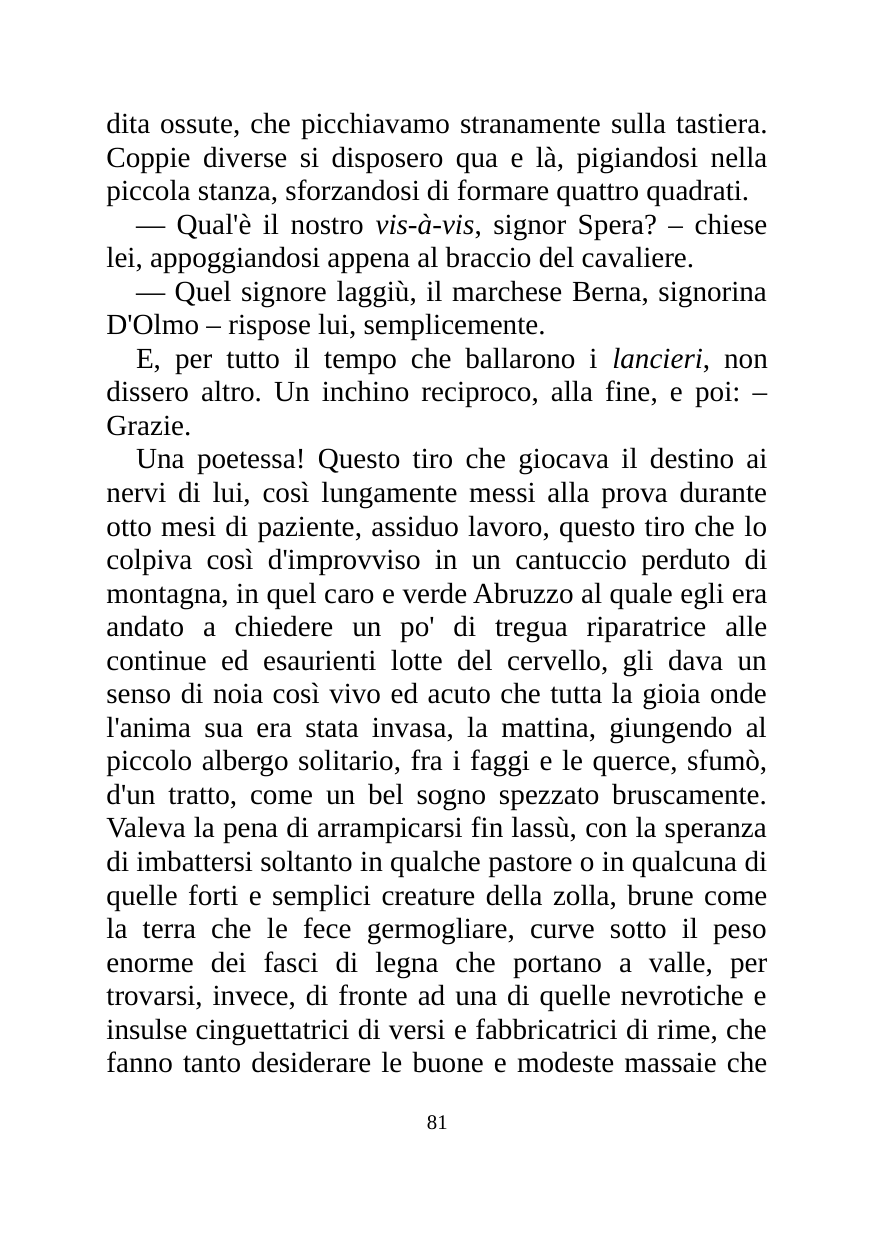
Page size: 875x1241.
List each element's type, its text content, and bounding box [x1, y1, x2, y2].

text Una poetessa! Questo tiro che giocava il destino ai nervi di lui, così lungamente messi alla prova durante otto mesi di paziente, assiduo lavoro, questo tiro che lo colpiva così d'improvviso in un cantuccio perduto di montagna, in quel caro e verde Abruzzo al quale egli era andato a chiedere un po' di tregua riparatrice alle continue ed esaurienti lotte del cervello, gli dava un senso di noia così vivo ed acuto che tutta la gioia onde l'anima sua era stata invasa, la mattina, giungendo al piccolo albergo solitario, fra i faggi e le querce, sfumò, d'un tratto, come un bel sogno spezzato bruscamente. Valeva la pena di arrampicarsi fin lassù, con la speranza di imbattersi soltanto in qualche pastore o in qualcuna di quelle forti e semplici creature della zolla, brune come la terra che le fece germogliare, curve sotto il peso enorme dei fasci di legna che portano a valle, per trovarsi, invece, di fronte ad una di quelle nevrotiche e insulse cinguettatrici di versi e fabbricatrici di rime, che fanno tanto desiderare le buone e modeste massaie che [106, 442, 768, 1079]
text — Qual'è il nostro vis-à-vis, signor Spera? – chiese lei, appoggiandosi appena al braccio del cavaliere. [106, 207, 768, 274]
text — Quel signore laggiù, il marchese Berna, signorina D'Olmo – rispose lui, semplicemente. [106, 274, 768, 341]
text dita ossute, che picchiavamo stranamente sulla tastiera. Coppie diverse si disposero qua e là, pigiandosi nella piccola stanza, sforzandosi di formare quattro quadrati. [106, 106, 768, 207]
text E, per tutto il tempo che ballarono i lancieri, non dissero altro. Un inchino reciproco, alla fine, e poi: – Grazie. [106, 341, 768, 442]
